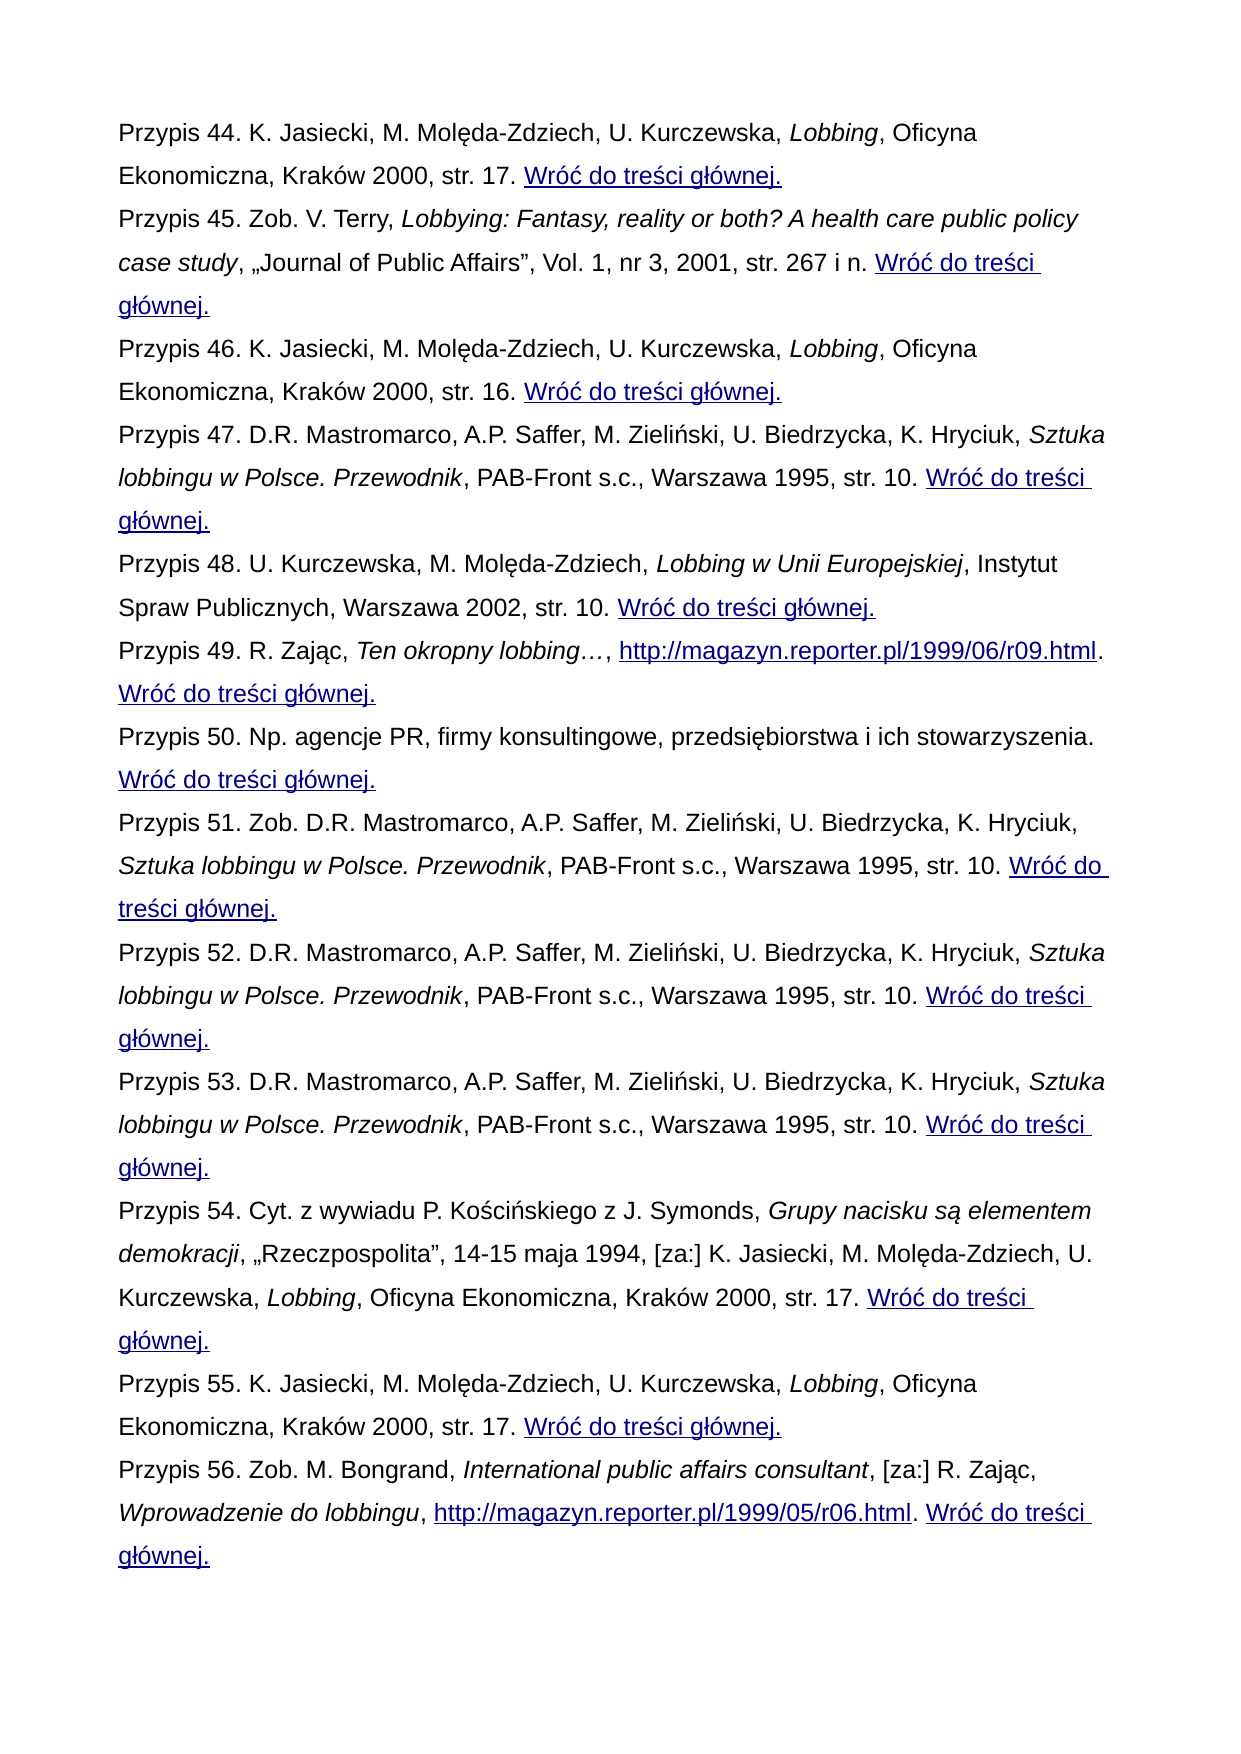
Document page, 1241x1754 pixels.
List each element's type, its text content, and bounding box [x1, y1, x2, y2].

text Przypis 54. Cyt. z wywiadu P. Kościńskiego z J. Symonds, Grupy nacisku są elementem demokracji, „Rzeczpospolita”, 14-15 maja 1994, [za:] K. Jasiecki, M. Molęda-Zdziech, U. Kurczewska, Lobbing, Oficyna Ekonomiczna, Kraków 2000, str. 17. Wróć do treści głównej. [118, 1196, 1122, 1354]
text Przypis 50. Np. agencje PR, firmy konsultingowe, przedsiębiorstwa i ich stowarzyszenia. Wróć do treści głównej. [118, 722, 1122, 794]
text Przypis 55. K. Jasiecki, M. Molęda-Zdziech, U. Kurczewska, Lobbing, Oficyna Ekonomiczna, Kraków 2000, str. 17. Wróć do treści głównej. [118, 1369, 1122, 1441]
text Przypis 48. U. Kurczewska, M. Molęda-Zdziech, Lobbing w Unii Europejskiej, Instytut Spraw Publicznych, Warszawa 2002, str. 10. Wróć do treści głównej. [118, 549, 1122, 621]
text Przypis 52. D.R. Mastromarco, A.P. Saffer, M. Zieliński, U. Biedrzycka, K. Hryciuk, Sztuka lobbingu w Polsce. Przewodnik, PAB-Front s.c., Warszawa 1995, str. 10. Wróć do treści głównej. [118, 937, 1122, 1052]
text Przypis 45. Zob. V. Terry, Lobbying: Fantasy, reality or both? A health care public policy case study, „Journal of Public Affairs”, Vol. 1, nr 3, 2001, str. 267 i n. Wróć do treści głównej. [118, 204, 1122, 319]
text Przypis 49. R. Zając, Ten okropny lobbing…, http://magazyn.reporter.pl/1999/06/r09.html. Wróć do treści głównej. [118, 636, 1122, 707]
text Przypis 51. Zob. D.R. Mastromarco, A.P. Saffer, M. Zieliński, U. Biedrzycka, K. Hryciuk, Sztuka lobbingu w Polsce. Przewodnik, PAB-Front s.c., Warszawa 1995, str. 10. Wróć do treści głównej. [118, 808, 1122, 923]
text Przypis 53. D.R. Mastromarco, A.P. Saffer, M. Zieliński, U. Biedrzycka, K. Hryciuk, Sztuka lobbingu w Polsce. Przewodnik, PAB-Front s.c., Warszawa 1995, str. 10. Wróć do treści głównej. [118, 1067, 1122, 1182]
text Przypis 44. K. Jasiecki, M. Molęda-Zdziech, U. Kurczewska, Lobbing, Oficyna Ekonomiczna, Kraków 2000, str. 17. Wróć do treści głównej. [118, 118, 1122, 190]
text Przypis 56. Zob. M. Bongrand, International public affairs consultant, [za:] R. Zając, Wprowadzenie do lobbingu, http://magazyn.reporter.pl/1999/05/r06.html. Wróć do treści głównej. [118, 1455, 1122, 1570]
text Przypis 47. D.R. Mastromarco, A.P. Saffer, M. Zieliński, U. Biedrzycka, K. Hryciuk, Sztuka lobbingu w Polsce. Przewodnik, PAB-Front s.c., Warszawa 1995, str. 10. Wróć do treści głównej. [118, 420, 1122, 535]
text Przypis 46. K. Jasiecki, M. Molęda-Zdziech, U. Kurczewska, Lobbing, Oficyna Ekonomiczna, Kraków 2000, str. 16. Wróć do treści głównej. [118, 334, 1122, 406]
